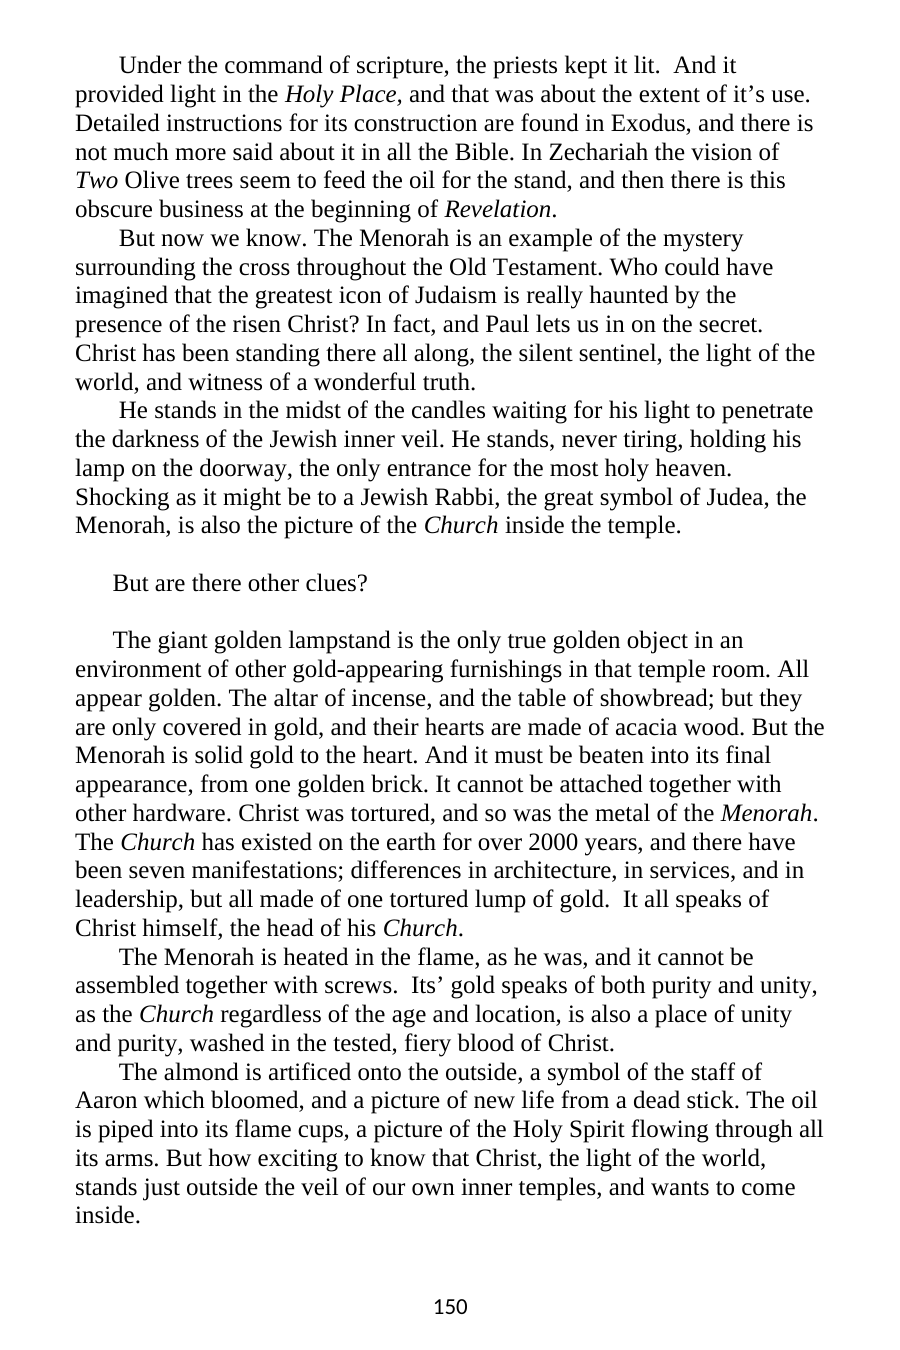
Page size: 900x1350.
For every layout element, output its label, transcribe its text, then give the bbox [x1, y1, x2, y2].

text Under the command of scripture, the priests kept it lit. And it provided light in the Holy Place, and that was about the extent of it’s use. Detailed instructions for its construction are found in Exodus, and there is not much more said about it in all the Bible. In Zechariah the vision of Two Olive trees seem to feed the oil for the stand, and then there is this obscure business at the beginning of Revelation. [75, 51, 825, 223]
text He stands in the midst of the candles waiting for his light to penetrate the darkness of the Jewish inner veil. He stands, never tiring, holding his lamp on the doorway, the only entrance for the most holy heaven. Shocking as it might be to a Jewish Rabbi, the great symbol of Judea, the Menorah, is also the picture of the Church inside the temple. [75, 396, 825, 539]
text The giant golden lampstand is the only true golden object in an environment of other gold-appearing furnishings in that temple room. All appear golden. The altar of incense, and the table of showbread; but they are only covered in gold, and their hearts are made of acacia wood. But the Menorah is solid gold to the heart. And it must be beaten into its final appearance, from one golden brick. It cannot be attached together with other hardware. Christ was tortured, and so was the metal of the Menorah. The Church has existed on the earth for over 2000 years, and there have been seven manifestations; differences in architecture, in services, and in leadership, but all made of one tortured lump of gold. It all speaks of Christ himself, the head of his Church. [75, 626, 825, 942]
text But now we know. The Menorah is an example of the mystery surrounding the cross throughout the Old Testament. Who could have imagined that the greatest icon of Judaism is really haunted by the presence of the risen Christ? In fact, and Paul lets us in on the secret. Christ has been standing there all along, the silent sentinel, the light of the world, and witness of a wonderful truth. [75, 223, 825, 396]
text But are there other clues? [75, 568, 825, 597]
text The Menorah is heated in the flame, as he was, and it cannot be assembled together with screws. Its’ gold speaks of both purity and unity, as the Church regardless of the age and location, is also a place of unity and purity, washed in the tested, fiery blood of Christ. [75, 942, 825, 1057]
text The almond is artificed onto the outside, a symbol of the staff of Aaron which bloomed, and a picture of new life from a dead stick. The oil is piped into its flame cups, a picture of the Holy Spirit flowing through all its arms. But how exciting to know that Christ, the light of the world, stands just outside the veil of our own inner temples, and wants to come inside. [75, 1057, 825, 1229]
